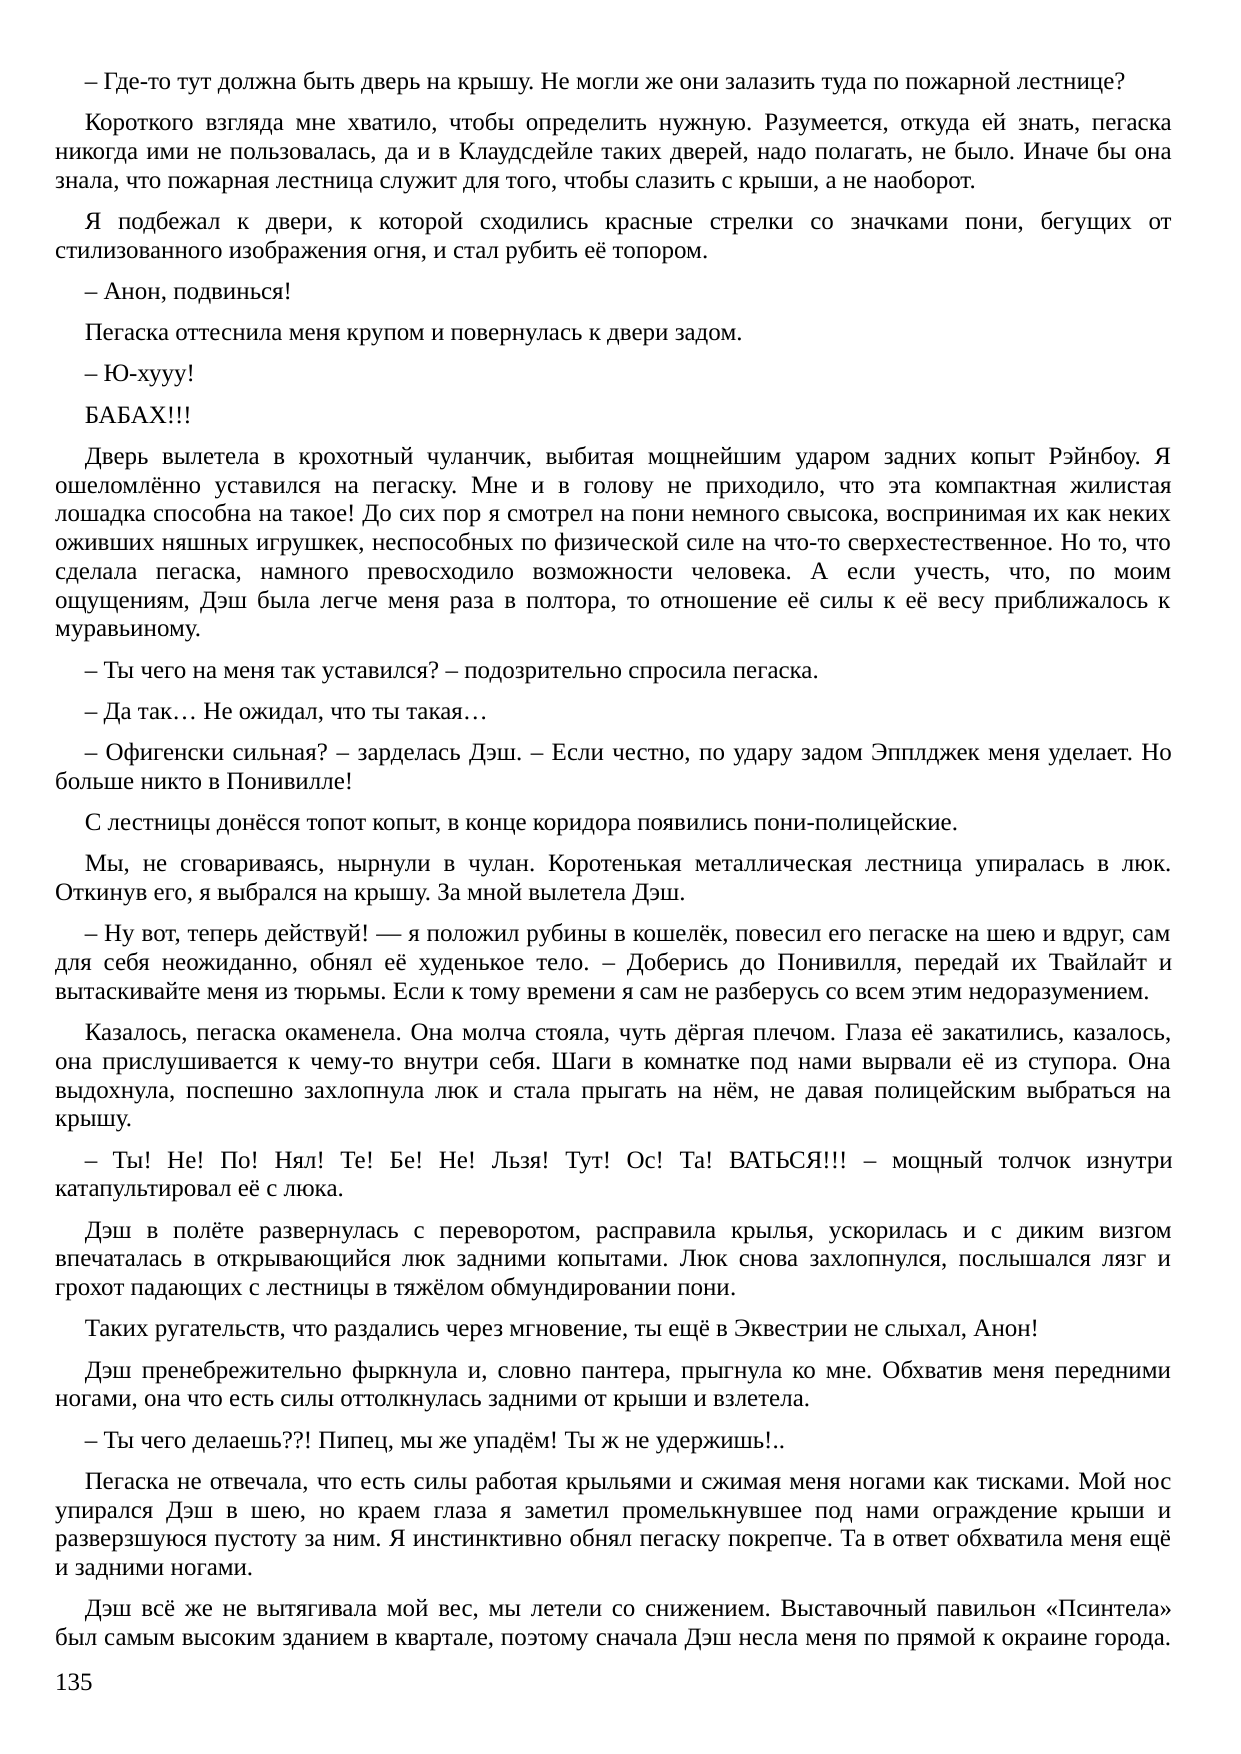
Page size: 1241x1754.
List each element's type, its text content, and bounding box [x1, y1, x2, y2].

text – Ты! Не! По! Нял! Те! Бе! Не! Льзя! Тут! Ос! Та! ВАТЬСЯ!!! – мощный толчок изнутри катапультировал её с люка. [55, 1145, 1173, 1202]
text – Да так… Не ожидал, что ты такая… [55, 696, 1173, 725]
text Дэш всё же не вытягивала мой вес, мы летели со снижением. Выставочный павильон «Псинтела» был самым высоким зданием в квартале, поэтому сначала Дэш несла меня по прямой к окраине города. [55, 1593, 1173, 1651]
text Дэш в полёте развернулась с переворотом, расправила крылья, ускорилась и с диким визгом впечаталась в открывающийся люк задними копытами. Люк снова захлопнулся, послышался лязг и грохот падающих с лестницы в тяжёлом обмундировании пони. [55, 1215, 1173, 1301]
text Дэш пренебрежительно фыркнула и, словно пантера, прыгнула ко мне. Обхватив меня передними ногами, она что есть силы оттолкнулась задними от крыши и взлетела. [55, 1355, 1173, 1412]
text С лестницы донёсся топот копыт, в конце коридора появились пони-полицейские. [55, 807, 1173, 836]
text Пегаска оттеснила меня крупом и повернулась к двери задом. [55, 317, 1173, 346]
text Таких ругательств, что раздались через мгновение, ты ещё в Эквестрии не слыхал, Анон! [55, 1313, 1173, 1342]
text – Где-то тут должна быть дверь на крышу. Не могли же они залазить туда по пожарной лестнице? [55, 66, 1173, 95]
text – Ю-хууу! [55, 358, 1173, 387]
text Мы, не сговариваясь, нырнули в чулан. Коротенькая металлическая лестница упиралась в люк. Откинув его, я выбрался на крышу. За мной вылетела Дэш. [55, 848, 1173, 906]
text Дверь вылетела в крохотный чуланчик, выбитая мощнейшим ударом задних копыт Рэйнбоу. Я ошеломлённо уставился на пегаску. Мне и в голову не приходило, что эта компактная жилистая лошадка способна на такое! До сих пор я смотрел на пони немного свысока, воспринимая их как неких оживших няшных игрушкек, неспособных по физической силе на что-то сверхестественное. Но то, что сделала пегаска, намного превосходило возможности человека. А если учесть, что, по моим ощущениям, Дэш была легче меня раза в полтора, то отношение её силы к её весу приближалось к муравьиному. [55, 441, 1173, 642]
text – Анон, подвинься! [55, 276, 1173, 305]
text – Ты чего на меня так уставился? – подозрительно спросила пегаска. [55, 655, 1173, 683]
text Пегаска не отвечала, что есть силы работая крыльями и сжимая меня ногами как тисками. Мой нос упирался Дэш в шею, но краем глаза я заметил промелькнувшее под нами ограждение крыши и разверзшуюся пустоту за ним. Я инстинктивно обнял пегаску покрепче. Та в ответ обхватила меня ещё и задними ногами. [55, 1466, 1173, 1581]
text – Ты чего делаешь??! Пипец, мы же упадём! Ты ж не удержишь!.. [55, 1425, 1173, 1453]
text Казалось, пегаска окаменела. Она молча стояла, чуть дёргая плечом. Глаза её закатились, казалось, она прислушивается к чему-то внутри себя. Шаги в комнатке под нами вырвали её из ступора. Она выдохнула, поспешно захлопнула люк и стала прыгать на нём, не давая полицейским выбраться на крышу. [55, 1017, 1173, 1132]
text – Офигенски сильная? – зарделась Дэш. – Если честно, по удару задом Эпплджек меня уделает. Но больше никто в Понивилле! [55, 737, 1173, 795]
text – Ну вот, теперь действуй! — я положил рубины в кошелёк, повесил его пегаске на шею и вдруг, сам для себя неожиданно, обнял её худенькое тело. – Доберись до Понивилля, передай их Твайлайт и вытаскивайте меня из тюрьмы. Если к тому времени я сам не разберусь со всем этим недоразумением. [55, 918, 1173, 1005]
text БАБАХ!!! [55, 400, 1173, 428]
text Я подбежал к двери, к которой сходились красные стрелки со значками пони, бегущих от стилизованного изображения огня, и стал рубить её топором. [55, 206, 1173, 263]
text Короткого взгляда мне хватило, чтобы определить нужную. Разумеется, откуда ей знать, пегаска никогда ими не пользовалась, да и в Клаудсдейле таких дверей, надо полагать, не было. Иначе бы она знала, что пожарная лестница служит для того, чтобы слазить с крыши, а не наоборот. [55, 107, 1173, 193]
